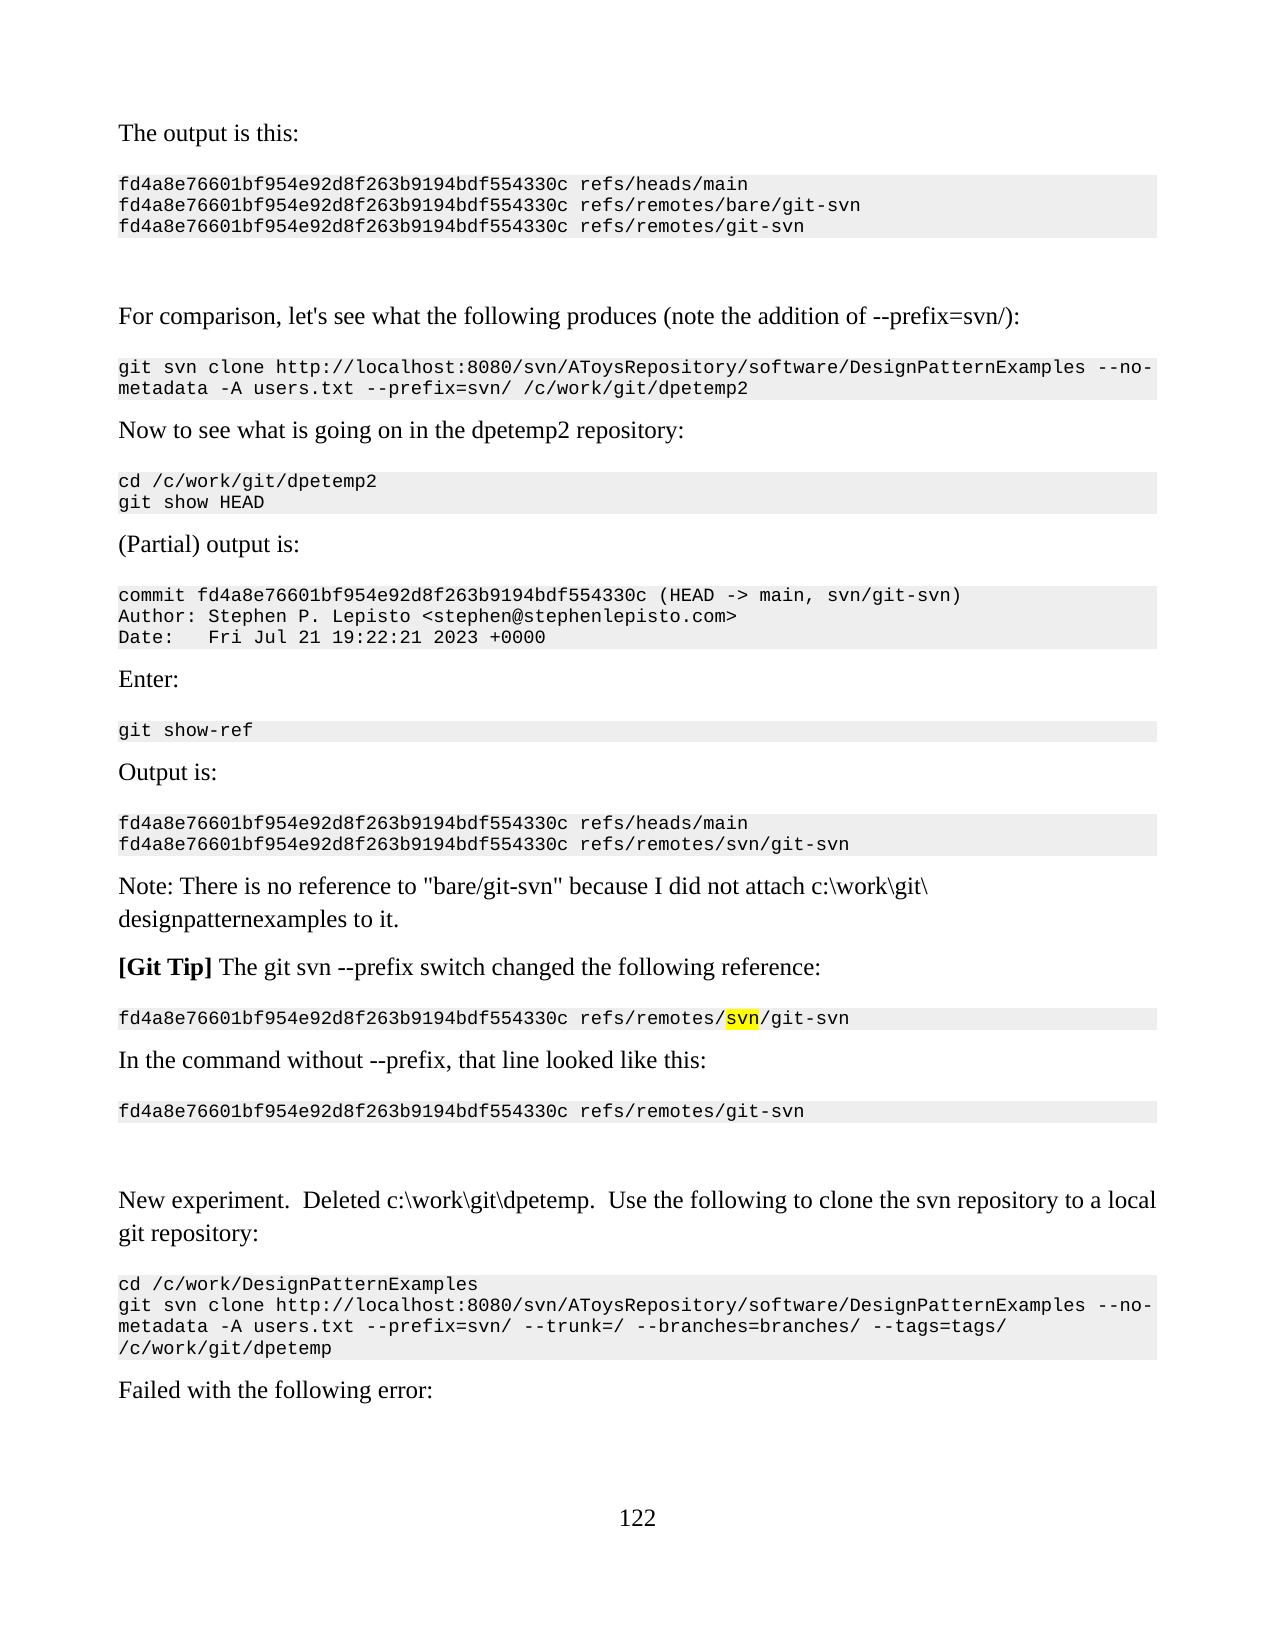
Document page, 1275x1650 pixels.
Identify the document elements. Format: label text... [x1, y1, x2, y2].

text For comparison, let's see what the following produces (note the addition of --prefix=svn/): [118, 301, 1157, 330]
text In the command without --prefix, that line looked like this: [118, 1045, 1157, 1073]
text New experiment. Deleted c:\work\git\dpetemp. Use the following to clone the svn repository to a local git repository: [118, 1185, 1157, 1247]
text Author: Stephen P. Lepisto <stephen@stephenlepisto.com> [118, 607, 1157, 628]
text fd4a8e76601bf954e92d8f263b9194bdf554330c refs/remotes/svn/git-svn [118, 835, 1157, 856]
text fd4a8e76601bf954e92d8f263b9194bdf554330c refs/heads/main [118, 814, 1157, 835]
text cd /c/work/git/dpetemp2 [118, 472, 1157, 493]
text git svn clone http://localhost:8080/svn/AToysRepository/software/DesignPatternExamples --no-metadata -A users.txt --prefix=svn/ --trunk=/ --branches=branches/ --tags=tags/ /c/work/git/dpetemp [118, 1296, 1157, 1360]
text Failed with the following error: [118, 1375, 1157, 1403]
text Now to see what is going on in the dpetemp2 repository: [118, 415, 1157, 444]
text git show HEAD [118, 493, 1157, 514]
text Date: Fri Jul 21 19:22:21 2023 +0000 [118, 628, 1157, 649]
text commit fd4a8e76601bf954e92d8f263b9194bdf554330c (HEAD -> main, svn/git-svn) [118, 586, 1157, 607]
text git show-ref [118, 721, 1157, 742]
text The output is this: [118, 118, 1157, 147]
text fd4a8e76601bf954e92d8f263b9194bdf554330c refs/remotes/svn/git-svn [118, 1008, 1157, 1030]
text (Partial) output is: [118, 529, 1157, 558]
text git svn clone http://localhost:8080/svn/AToysRepository/software/DesignPatternExamples --no-metadata -A users.txt --prefix=svn/ /c/work/git/dpetemp2 [118, 358, 1157, 400]
text cd /c/work/DesignPatternExamples [118, 1275, 1157, 1296]
text fd4a8e76601bf954e92d8f263b9194bdf554330c refs/remotes/bare/git-svn [118, 196, 1157, 217]
text Enter: [118, 664, 1157, 693]
text fd4a8e76601bf954e92d8f263b9194bdf554330c refs/heads/main [118, 175, 1157, 196]
text Output is: [118, 757, 1157, 786]
text fd4a8e76601bf954e92d8f263b9194bdf554330c refs/remotes/git-svn [118, 1101, 1157, 1123]
text fd4a8e76601bf954e92d8f263b9194bdf554330c refs/remotes/git-svn [118, 217, 1157, 238]
text Note: There is no reference to "bare/git-svn" because I did not attach c:\work\git\designpatternexamples to it. [118, 871, 1157, 933]
text [Git Tip] The git svn --prefix switch changed the following reference: [118, 952, 1157, 981]
